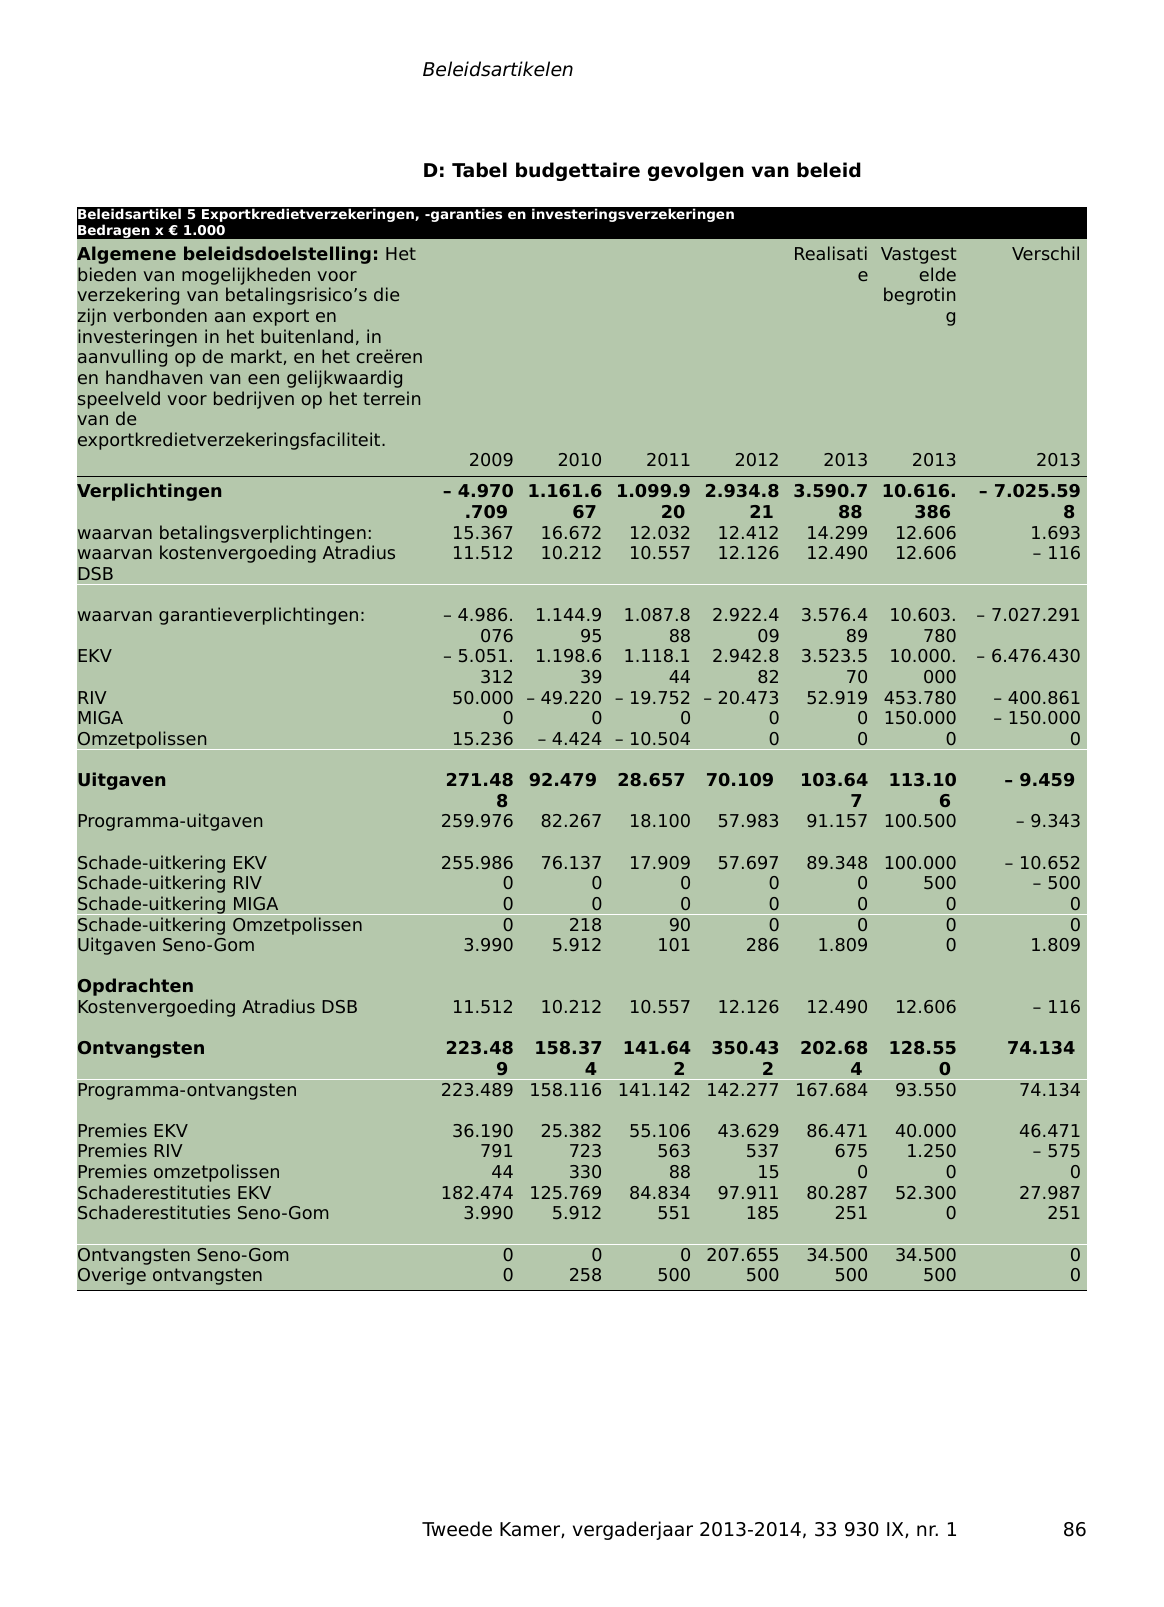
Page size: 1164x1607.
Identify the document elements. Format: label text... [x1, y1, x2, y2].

table_cell [77, 1224, 431, 1244]
table_cell 97.911 [697, 1183, 785, 1203]
table_cell 0 [608, 708, 697, 729]
table_cell 1.198.639 [520, 646, 608, 688]
table_cell 82.267 [520, 811, 608, 832]
table_cell 27.987 [963, 1183, 1087, 1203]
table_cell 0 [874, 894, 962, 914]
table_cell – 49.220 [520, 688, 608, 708]
table_cell Schade-uitkering RIV [77, 873, 431, 894]
table_cell – 150.000 [963, 708, 1087, 729]
table_cell 218 [520, 915, 608, 935]
table_cell 55.106 [608, 1121, 697, 1141]
table_cell 141.642 [608, 1038, 697, 1079]
table_cell – 5.051.312 [431, 646, 519, 688]
table_cell Vastgestelde begroting [874, 239, 962, 450]
table_cell [608, 239, 697, 450]
table_cell 10.212 [520, 997, 608, 1018]
table_cell 57.983 [697, 811, 785, 832]
table_cell 46.471 [963, 1121, 1087, 1141]
table_cell [785, 956, 874, 976]
table_cell Realisatie [785, 239, 874, 450]
table_cell 0 [785, 894, 874, 914]
table_cell 92.479 [520, 770, 608, 811]
table_cell 158.374 [520, 1038, 608, 1079]
table_cell 34.500 [785, 1245, 874, 1265]
table_cell 0 [874, 1203, 962, 1224]
table_cell 11.512 [431, 997, 519, 1018]
table_cell 12.126 [697, 997, 785, 1018]
table_cell [963, 750, 1087, 770]
table_cell 0 [431, 894, 519, 914]
table_cell 11.512 [431, 543, 519, 584]
table_cell [431, 1100, 519, 1121]
table_cell [608, 956, 697, 976]
table_cell [608, 1018, 697, 1038]
table_cell 80.287 [785, 1183, 874, 1203]
table_cell 551 [608, 1203, 697, 1224]
table_cell 2.922.409 [697, 605, 785, 646]
table_cell Programma-uitgaven [77, 811, 431, 832]
table_cell [785, 976, 874, 997]
table_cell [874, 1100, 962, 1121]
table_cell 271.488 [431, 770, 519, 811]
table_cell Ontvangsten Seno-Gom [77, 1245, 431, 1265]
table_cell 0 [785, 729, 874, 749]
subtitle D: Tabel budgettaire gevolgen van beleid [422, 160, 1087, 182]
table_cell Uitgaven Seno-Gom [77, 935, 431, 956]
table_cell 2.942.882 [697, 646, 785, 688]
table_cell Algemene beleidsdoelstelling: Het bieden van mogelijkheden voor verzekering van betalingsrisico’s die zijn verbonden aan export en investeringen in het buitenland, in aanvulling op de markt, en het creëren en handhaven van een gelijkwaardig speelveld voor bedrijven op het terrein van de exportkredietverzekeringsfaciliteit. [77, 239, 431, 450]
table_cell [874, 832, 962, 853]
table_cell 563 [608, 1141, 697, 1162]
table_cell [608, 1100, 697, 1121]
table_cell 3.523.570 [785, 646, 874, 688]
table_cell 202.684 [785, 1038, 874, 1079]
table_cell 1.144.995 [520, 605, 608, 646]
table_cell 12.412 [697, 523, 785, 543]
table_cell Schade-uitkering MIGA [77, 894, 431, 914]
table_cell 791 [431, 1141, 519, 1162]
table_cell [963, 1100, 1087, 1121]
table_cell 3.576.489 [785, 605, 874, 646]
table_cell – 4.986.076 [431, 605, 519, 646]
table_cell 12.606 [874, 997, 962, 1018]
table_cell [431, 750, 519, 770]
table_cell 258 [520, 1265, 608, 1290]
table_cell [963, 1224, 1087, 1244]
table_cell [77, 450, 431, 476]
table_cell 2013 [785, 450, 874, 476]
table_cell 86.471 [785, 1121, 874, 1141]
table_cell 1.087.888 [608, 605, 697, 646]
table_cell 0 [697, 873, 785, 894]
table_cell – 575 [963, 1141, 1087, 1162]
table_cell RIV [77, 688, 431, 708]
table_cell 0 [963, 1162, 1087, 1183]
table_cell [697, 1224, 785, 1244]
table_cell 101 [608, 935, 697, 956]
table_cell [77, 1100, 431, 1121]
table_cell 17.909 [608, 853, 697, 873]
table_cell 0 [785, 915, 874, 935]
table_cell 12.490 [785, 997, 874, 1018]
table_cell 10.616.386 [874, 477, 962, 523]
table_cell 255.986 [431, 853, 519, 873]
table_cell – 400.861 [963, 688, 1087, 708]
table_cell [520, 585, 608, 605]
table_cell – 6.476.430 [963, 646, 1087, 688]
table_cell 675 [785, 1141, 874, 1162]
table_cell 723 [520, 1141, 608, 1162]
table_cell Premies RIV [77, 1141, 431, 1162]
table_cell [608, 750, 697, 770]
table_cell 57.697 [697, 853, 785, 873]
table_cell 286 [697, 935, 785, 956]
table_cell 12.606 [874, 523, 962, 543]
table_cell 0 [785, 1162, 874, 1183]
table_cell 453.780 [874, 688, 962, 708]
table_cell – 10.652 [963, 853, 1087, 873]
table_cell 10.603.780 [874, 605, 962, 646]
table_cell 34.500 [874, 1245, 962, 1265]
table_cell – 9.343 [963, 811, 1087, 832]
table_cell 25.382 [520, 1121, 608, 1141]
table_cell [963, 1018, 1087, 1038]
table_cell 74.134 [963, 1080, 1087, 1100]
table_cell Schaderestituties Seno-Gom [77, 1203, 431, 1224]
table_cell 0 [608, 1245, 697, 1265]
table_cell [963, 956, 1087, 976]
table_cell 15.236 [431, 729, 519, 749]
table_cell Overige ontvangsten [77, 1265, 431, 1290]
table_cell 3.990 [431, 935, 519, 956]
table_cell [608, 585, 697, 605]
table_cell 0 [963, 1245, 1087, 1265]
table_cell 5.912 [520, 1203, 608, 1224]
table_cell 100.500 [874, 811, 962, 832]
table_cell [697, 1100, 785, 1121]
table_cell 15 [697, 1162, 785, 1183]
table_cell 44 [431, 1162, 519, 1183]
table_cell [520, 956, 608, 976]
table_cell Uitgaven [77, 770, 431, 811]
table_cell 0 [874, 1162, 962, 1183]
table_cell 0 [431, 1265, 519, 1290]
table_cell [77, 832, 431, 853]
table_cell [431, 956, 519, 976]
table_cell 76.137 [520, 853, 608, 873]
table_cell 0 [697, 708, 785, 729]
table_cell 3.990 [431, 1203, 519, 1224]
table_cell [77, 750, 431, 770]
table_cell 141.142 [608, 1080, 697, 1100]
table_cell 330 [520, 1162, 608, 1183]
table_cell [431, 832, 519, 853]
table_cell – 116 [963, 543, 1087, 584]
table_cell 0 [431, 915, 519, 935]
table_cell 182.474 [431, 1183, 519, 1203]
table_cell waarvan garantieverplichtingen: [77, 605, 431, 646]
table_cell 2012 [697, 450, 785, 476]
table_cell MIGA [77, 708, 431, 729]
table_cell [874, 956, 962, 976]
table_cell Schade-uitkering EKV [77, 853, 431, 873]
table_cell Omzetpolissen [77, 729, 431, 749]
table_cell [431, 1018, 519, 1038]
table_cell 223.489 [431, 1080, 519, 1100]
table_cell Verschil [963, 239, 1087, 450]
table_cell 2010 [520, 450, 608, 476]
table_cell Schaderestituties EKV [77, 1183, 431, 1203]
table_cell 259.976 [431, 811, 519, 832]
table_cell 0 [697, 915, 785, 935]
table_cell 1.118.144 [608, 646, 697, 688]
table_cell 88 [608, 1162, 697, 1183]
table_cell [697, 956, 785, 976]
table_cell 1.161.667 [520, 477, 608, 523]
table_cell [874, 1224, 962, 1244]
table_cell [874, 976, 962, 997]
table_cell 500 [874, 1265, 962, 1290]
table_cell – 4.970.709 [431, 477, 519, 523]
table_cell 0 [874, 935, 962, 956]
table_cell 0 [431, 873, 519, 894]
table_cell 91.157 [785, 811, 874, 832]
table_cell [874, 1018, 962, 1038]
table_cell 1.809 [785, 935, 874, 956]
table_cell Kostenvergoeding Atradius DSB [77, 997, 431, 1018]
table_cell 90 [608, 915, 697, 935]
table_cell 251 [785, 1203, 874, 1224]
table_cell EKV [77, 646, 431, 688]
table_cell 0 [431, 1245, 519, 1265]
table_cell 12.490 [785, 543, 874, 584]
table_cell 15.367 [431, 523, 519, 543]
table_cell Verplichtingen [77, 477, 431, 523]
table_cell 12.126 [697, 543, 785, 584]
table_cell 1.099.920 [608, 477, 697, 523]
table_cell 2.934.821 [697, 477, 785, 523]
table_cell [608, 1224, 697, 1244]
table_cell 0 [785, 873, 874, 894]
table_cell Premies omzetpolissen [77, 1162, 431, 1183]
table_cell 537 [697, 1141, 785, 1162]
table_cell 0 [963, 915, 1087, 935]
table_cell 207.655 [697, 1245, 785, 1265]
table_cell 5.912 [520, 935, 608, 956]
table_cell 10.557 [608, 543, 697, 584]
table_cell 2013 [963, 450, 1087, 476]
table_cell 0 [874, 915, 962, 935]
table_cell 500 [697, 1265, 785, 1290]
table_cell 10.557 [608, 997, 697, 1018]
table_cell 14.299 [785, 523, 874, 543]
table_cell 500 [874, 873, 962, 894]
table_cell – 9.459 [963, 770, 1087, 811]
table_cell 185 [697, 1203, 785, 1224]
table_cell 0 [608, 873, 697, 894]
table_cell waarvan kostenvergoeding Atradius DSB [77, 543, 431, 584]
table_cell [785, 1018, 874, 1038]
table_cell [520, 1018, 608, 1038]
table_cell – 4.424 [520, 729, 608, 749]
table_cell 158.116 [520, 1080, 608, 1100]
table_cell 2011 [608, 450, 697, 476]
table_cell 0 [520, 894, 608, 914]
table_cell – 20.473 [697, 688, 785, 708]
table_cell [697, 1018, 785, 1038]
table_cell 0 [963, 729, 1087, 749]
table_cell [520, 1224, 608, 1244]
table_cell 100.000 [874, 853, 962, 873]
table_cell [874, 585, 962, 605]
table_cell [963, 585, 1087, 605]
table_cell [520, 976, 608, 997]
table_cell – 7.025.598 [963, 477, 1087, 523]
table_cell 1.809 [963, 935, 1087, 956]
table_cell [431, 1224, 519, 1244]
table_header Beleidsartikel 5 Exportkredietverzekeringen, -garanties en investeringsverzekeringen Bedragen x € 1.000 [77, 207, 1087, 238]
table_cell 0 [520, 1245, 608, 1265]
table_cell Schade-uitkering Omzetpolissen [77, 915, 431, 935]
table_cell 0 [785, 708, 874, 729]
table_cell 89.348 [785, 853, 874, 873]
table_cell [77, 956, 431, 976]
table_cell 10.212 [520, 543, 608, 584]
table_cell 1.250 [874, 1141, 962, 1162]
table_cell 93.550 [874, 1080, 962, 1100]
table_cell [963, 832, 1087, 853]
table_cell [520, 1100, 608, 1121]
table_cell 50.000 [431, 688, 519, 708]
table_cell 3.590.788 [785, 477, 874, 523]
table_cell 74.134 [963, 1038, 1087, 1079]
table_cell 350.432 [697, 1038, 785, 1079]
table_cell 0 [520, 873, 608, 894]
table_cell 500 [785, 1265, 874, 1290]
table_cell 84.834 [608, 1183, 697, 1203]
table_cell 128.550 [874, 1038, 962, 1079]
table_cell 0 [697, 894, 785, 914]
table_cell [520, 832, 608, 853]
table_cell [785, 750, 874, 770]
table_cell [608, 832, 697, 853]
table_cell 70.109 [697, 770, 785, 811]
table_cell 500 [608, 1265, 697, 1290]
table_cell [785, 1224, 874, 1244]
table_cell 0 [520, 708, 608, 729]
table_cell 2013 [874, 450, 962, 476]
table_cell – 19.752 [608, 688, 697, 708]
table_cell – 116 [963, 997, 1087, 1018]
table_cell [697, 239, 785, 450]
table_cell [963, 976, 1087, 997]
table_cell waarvan betalingsverplichtingen: [77, 523, 431, 543]
table_cell 10.000.000 [874, 646, 962, 688]
table_cell 125.769 [520, 1183, 608, 1203]
table_cell [77, 1018, 431, 1038]
table_cell 0 [431, 708, 519, 729]
table_cell 16.672 [520, 523, 608, 543]
table_cell 251 [963, 1203, 1087, 1224]
table_cell [431, 585, 519, 605]
table_cell [697, 750, 785, 770]
table_cell [431, 976, 519, 997]
table_cell [697, 832, 785, 853]
table_cell 12.032 [608, 523, 697, 543]
table_cell – 7.027.291 [963, 605, 1087, 646]
table_cell 113.106 [874, 770, 962, 811]
table_cell 103.647 [785, 770, 874, 811]
table_cell 0 [874, 729, 962, 749]
table_cell [431, 239, 519, 450]
table_cell 1.693 [963, 523, 1087, 543]
table_cell Ontvangsten [77, 1038, 431, 1079]
table_cell 52.300 [874, 1183, 962, 1203]
table_cell 0 [963, 1265, 1087, 1290]
table_cell Programma-ontvangsten [77, 1080, 431, 1100]
table_cell [874, 750, 962, 770]
table_cell 28.657 [608, 770, 697, 811]
table_cell 52.919 [785, 688, 874, 708]
table_cell [608, 976, 697, 997]
table_cell 40.000 [874, 1121, 962, 1141]
table_cell Opdrachten [77, 976, 431, 997]
table_cell [520, 239, 608, 450]
table_cell [520, 750, 608, 770]
table_cell [785, 1100, 874, 1121]
table_cell [785, 832, 874, 853]
table_cell 142.277 [697, 1080, 785, 1100]
table_cell [697, 585, 785, 605]
table_cell [785, 585, 874, 605]
table_cell – 10.504 [608, 729, 697, 749]
table_cell 2009 [431, 450, 519, 476]
table_cell 150.000 [874, 708, 962, 729]
table_cell 43.629 [697, 1121, 785, 1141]
table_cell [77, 585, 431, 605]
table_cell 167.684 [785, 1080, 874, 1100]
table_cell 12.606 [874, 543, 962, 584]
table_cell 18.100 [608, 811, 697, 832]
table_cell Premies EKV [77, 1121, 431, 1141]
table_cell 0 [608, 894, 697, 914]
table_cell 223.489 [431, 1038, 519, 1079]
table_cell 0 [963, 894, 1087, 914]
table_cell 36.190 [431, 1121, 519, 1141]
table_cell 0 [697, 729, 785, 749]
table_cell – 500 [963, 873, 1087, 894]
table_cell [697, 976, 785, 997]
